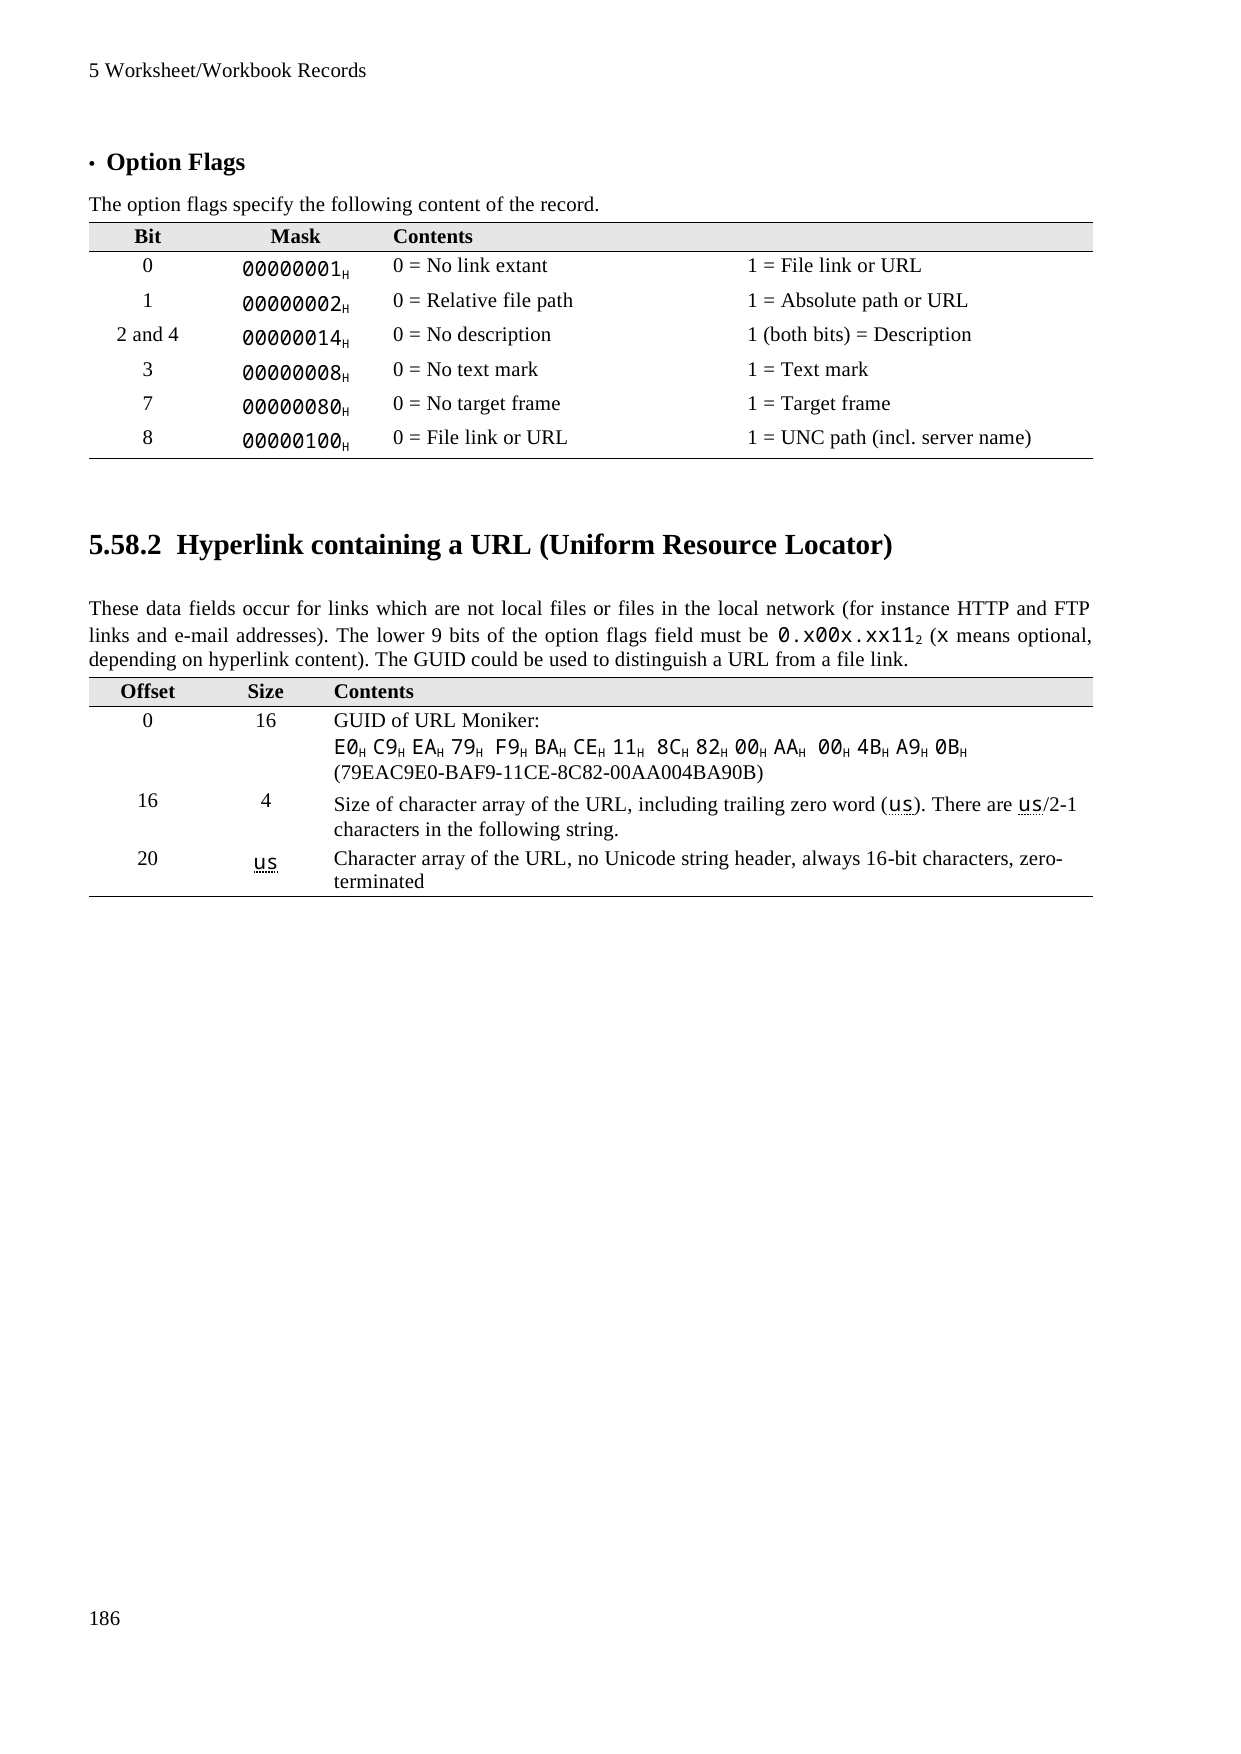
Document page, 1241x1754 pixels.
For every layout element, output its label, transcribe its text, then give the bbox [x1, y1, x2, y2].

table_cell 0 = No link extant [384, 252, 738, 286]
table_cell 4 [207, 786, 325, 844]
table_cell 0 [89, 252, 207, 286]
table_cell 00000001H [207, 252, 384, 286]
table_cell 7 [89, 389, 207, 423]
table_cell 00000002H [207, 286, 384, 320]
table_cell 0 = No target frame [384, 389, 738, 423]
table_cell 1 = UNC path (incl. server name) [738, 423, 1093, 458]
table_cell 1 = Text mark [738, 355, 1093, 389]
table_cell 1 [89, 286, 207, 320]
text The option flags specify the following content of the record. [88, 193, 1093, 216]
list Option Flags [88, 148, 1093, 176]
text These data fields occur for links which are not local files or files in the local network (for instance HTTP and FTP links and e-mail addresses). The lower 9 bits of the option flags field must be 0.x00x.xx112 (x means optional, depending on hyperlink content). The GUID could be used to distinguish a URL from a file link. [88, 596, 1093, 671]
table_cell 00000008H [207, 355, 384, 389]
table_cell 8 [89, 423, 207, 458]
table_cell 1 = Absolute path or URL [738, 286, 1093, 320]
table_cell 0 = No description [384, 320, 738, 354]
table_header Size [207, 678, 325, 706]
table_cell 16 [89, 786, 207, 844]
table_cell Character array of the URL, no Unicode string header, always 16‑bit characters, zero-terminated [325, 844, 1093, 896]
table_header Contents [384, 223, 1093, 251]
table_header Contents [325, 678, 1093, 706]
table_cell 0 = Relative file path [384, 286, 738, 320]
table_cell 1 (both bits) = Description [738, 320, 1093, 354]
table_cell 0 = File link or URL [384, 423, 738, 458]
table_cell 3 [89, 355, 207, 389]
table_cell 1 = Target frame [738, 389, 1093, 423]
table_cell 16 [207, 707, 325, 786]
table_cell us [207, 844, 325, 896]
subtitle Hyperlink containing a URL (Uniform Resource Locator) [88, 528, 1093, 561]
table_cell 00000014H [207, 320, 384, 354]
table_header Offset [89, 678, 207, 706]
table_cell 2 and 4 [89, 320, 207, 354]
table_cell 1 = File link or URL [738, 252, 1093, 286]
table_cell 20 [89, 844, 207, 896]
table_cell 0 = No text mark [384, 355, 738, 389]
table_header Mask [207, 223, 384, 251]
table_cell 00000100H [207, 423, 384, 458]
table_cell Size of character array of the URL, including trailing zero word (us). There are us/2-1 characters in the following string. [325, 786, 1093, 844]
table_header Bit [89, 223, 207, 251]
table_cell GUID of URL Moniker: E0H C9H EAH 79H F9H BAH CEH 11H 8CH 82H 00H AAH 00H 4BH A9H 0BH (79EAC9E0-BAF9-11CE-8C82-00AA004BA90B) [325, 707, 1093, 786]
table_cell 00000080H [207, 389, 384, 423]
table_cell 0 [89, 707, 207, 786]
